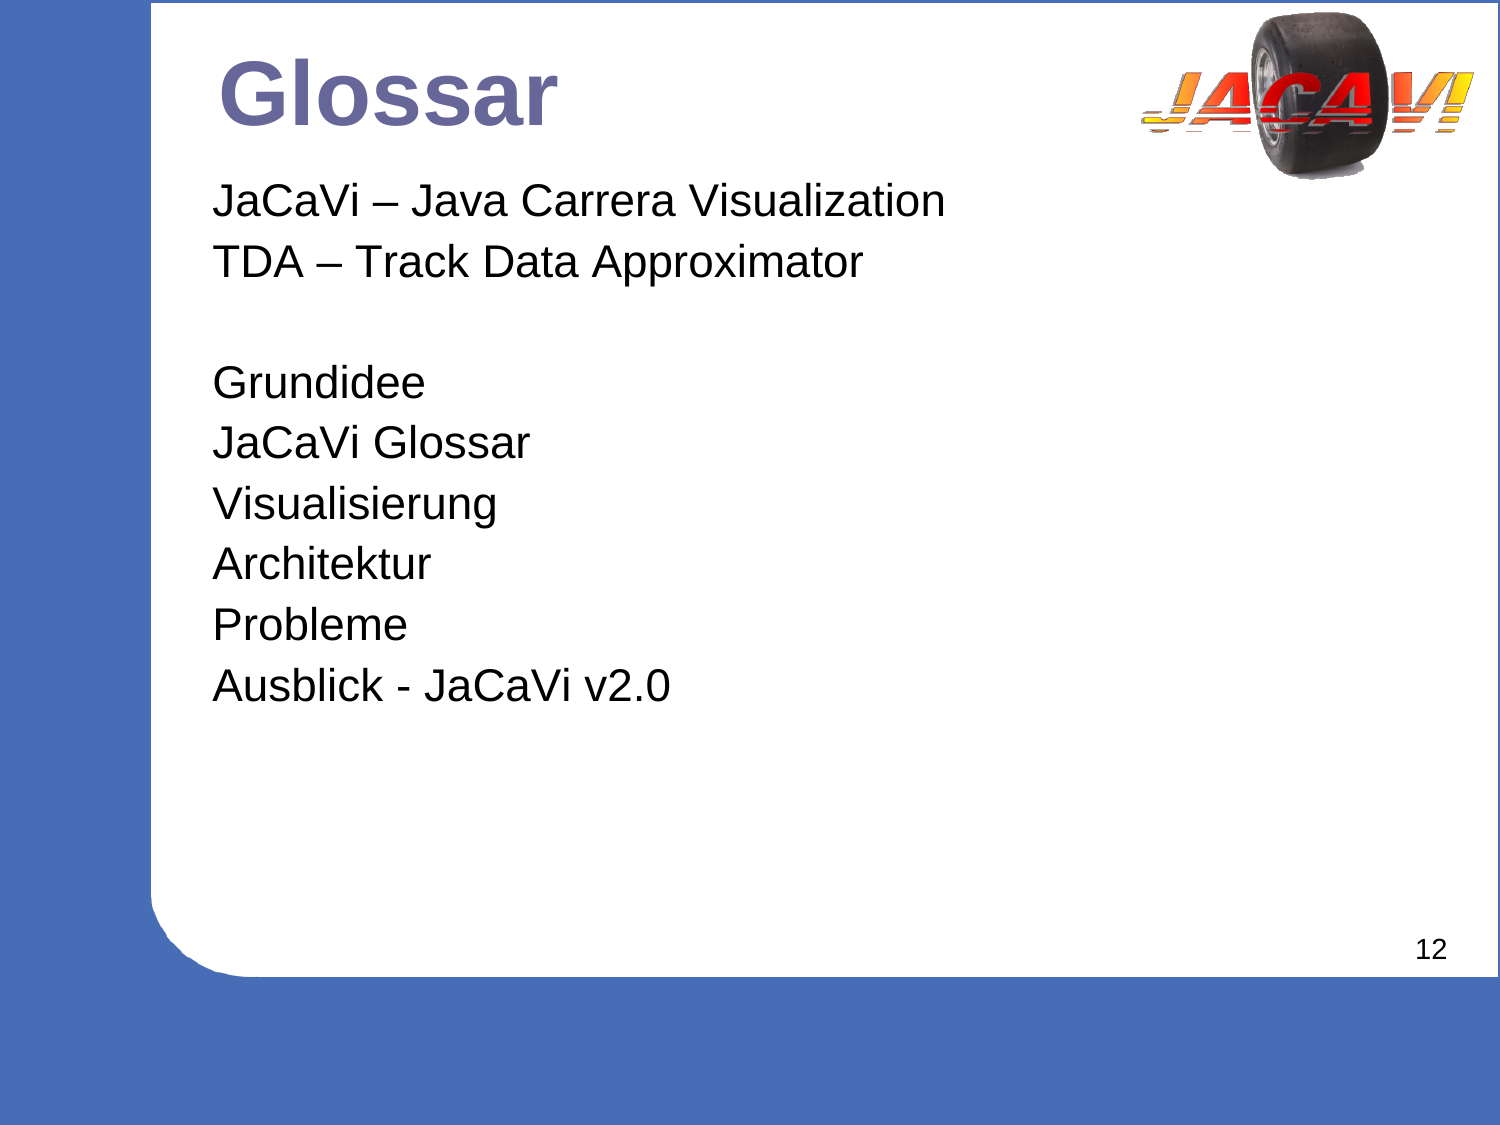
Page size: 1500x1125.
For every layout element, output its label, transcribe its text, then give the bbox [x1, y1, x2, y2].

title Glossar [218, 24, 1453, 164]
picture [0, 0, 1500, 1125]
list JaCaVi – Java Carrera Visualization TDA – Track Data Approximator Grundidee JaCaVi Glossar Visualisierung Architektur Probleme Ausblick - JaCaVi v2.0 [212, 174, 1448, 926]
